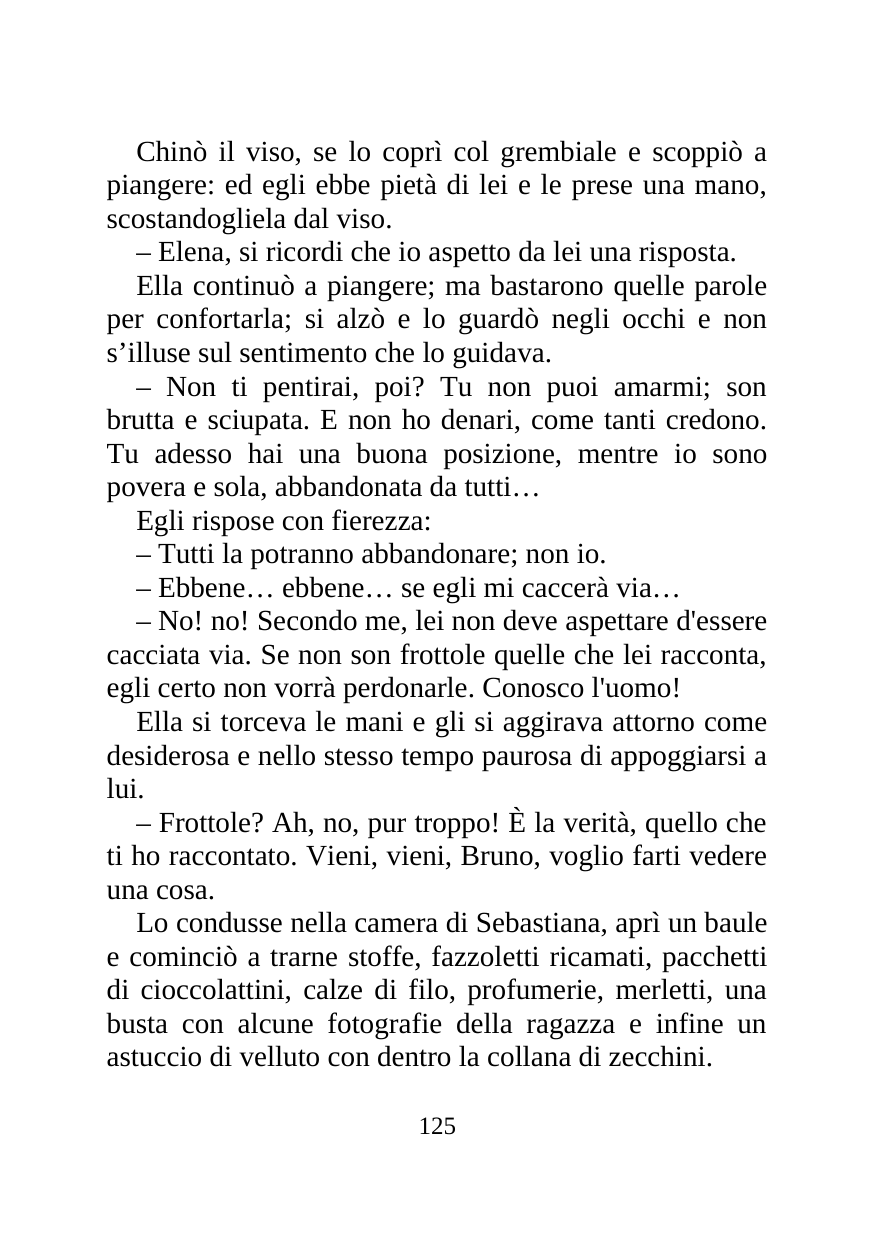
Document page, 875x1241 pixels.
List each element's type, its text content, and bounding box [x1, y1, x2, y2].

text Ella si torceva le mani e gli si aggirava attorno come desiderosa e nello stesso tempo paurosa di appoggiarsi a lui. [106, 704, 768, 805]
text Egli rispose con fierezza: [106, 503, 768, 536]
text – Tutti la potranno abbandonare; non io. [106, 536, 768, 570]
text Ella continuò a piangere; ma bastarono quelle parole per confortarla; si alzò e lo guardò negli occhi e non s’illuse sul sentimento che lo guidava. [106, 268, 768, 369]
text Chinò il viso, se lo coprì col grembiale e scoppiò a piangere: ed egli ebbe pietà di lei e le prese una mano, scostandogliela dal viso. [106, 134, 768, 234]
text – Elena, si ricordi che io aspetto da lei una risposta. [106, 234, 768, 268]
text – No! no! Secondo me, lei non deve aspettare d'essere cacciata via. Se non son frottole quelle che lei racconta, egli certo non vorrà perdonarle. Conosco l'uomo! [106, 603, 768, 704]
text – Ebbene… ebbene… se egli mi caccerà via… [106, 570, 768, 603]
text – Frottole? Ah, no, pur troppo! È la verità, quello che ti ho raccontato. Vieni, vieni, Bruno, voglio farti vedere una cosa. [106, 805, 768, 905]
text – Non ti pentirai, poi? Tu non puoi amarmi; son brutta e sciupata. E non ho denari, come tanti credono. Tu adesso hai una buona posizione, mentre io sono povera e sola, abbandonata da tutti… [106, 369, 768, 503]
text Lo condusse nella camera di Sebastiana, aprì un baule e cominciò a trarne stoffe, fazzoletti ricamati, pacchetti di cioccolattini, calze di filo, profumerie, merletti, una busta con alcune fotografie della ragazza e infine un astuccio di velluto con dentro la collana di zecchini. [106, 905, 768, 1073]
